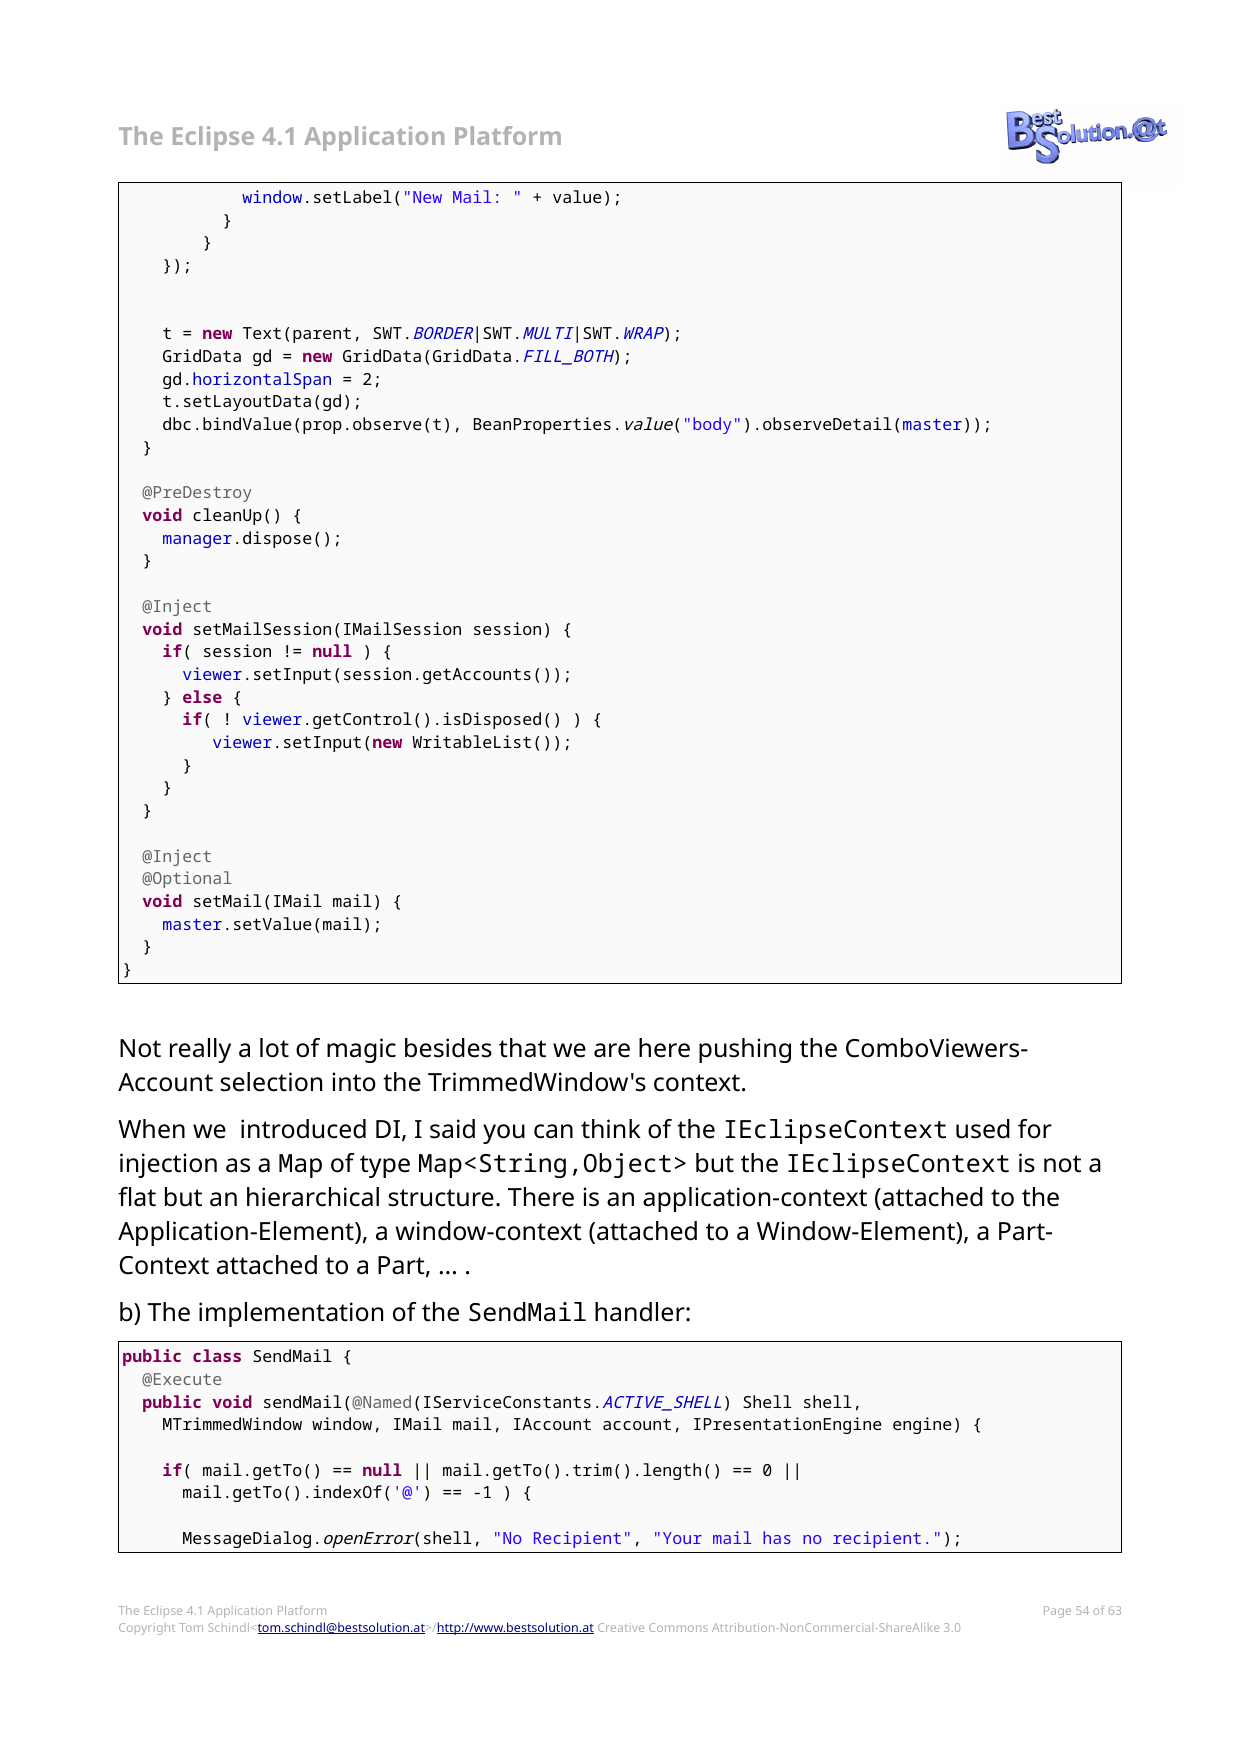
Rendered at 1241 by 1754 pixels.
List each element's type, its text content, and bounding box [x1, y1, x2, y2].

text t.setLayoutData(gd); [119, 386, 1121, 409]
text } [119, 931, 1121, 954]
text b) The implementation of the SendMail handler: [118, 1294, 1122, 1328]
text manager.dispose(); [119, 522, 1121, 545]
text @Inject [119, 590, 1121, 613]
text master.setValue(mail); [119, 908, 1121, 931]
text @Inject [119, 840, 1121, 863]
text GridData gd = new GridData(GridData.FILL_BOTH); [119, 341, 1121, 363]
text gd.horizontalSpan = 2; [119, 363, 1121, 386]
text } [119, 795, 1121, 817]
text } [119, 545, 1121, 568]
text void setMailSession(IMailSession session) { [119, 613, 1121, 636]
text if( mail.getTo() == null || mail.getTo().trim().length() == 0 || mail.getTo().indexOf('@') == -1 ) { [119, 1454, 1121, 1523]
text } [119, 954, 1121, 983]
text } [119, 431, 1121, 454]
text @PreDestroy [119, 477, 1121, 499]
picture [1002, 101, 1181, 191]
text if( session != null ) { [119, 636, 1121, 658]
text } [119, 772, 1121, 795]
text viewer.setInput(new WritableList()); [119, 727, 1121, 749]
text dbc.bindValue(prop.observe(t), BeanProperties.value("body").observeDetail(master)); [119, 409, 1121, 431]
text void setMail(IMail mail) { [119, 886, 1121, 908]
text MessageDialog.openError(shell, "No Recipient", "Your mail has no recipient."); [119, 1523, 1121, 1552]
text t = new Text(parent, SWT.BORDER|SWT.MULTI|SWT.WRAP); [119, 318, 1121, 341]
text @Optional [119, 863, 1121, 886]
text viewer.setInput(session.getAccounts()); [119, 658, 1121, 681]
text public class SendMail { [119, 1342, 1121, 1364]
text window.setLabel("New Mail: " + value); } } }); [119, 183, 1121, 272]
text if( ! viewer.getControl().isDisposed() ) { [119, 704, 1121, 727]
text @Execute [119, 1364, 1121, 1386]
text public void sendMail(@Named(IServiceConstants.ACTIVE_SHELL) Shell shell, MTrimmedWindow window, IMail mail, IAccount account, IPresentationEngine engine) { [119, 1386, 1121, 1454]
text Not really a lot of magic besides that we are here pushing the ComboViewers-Account selection into the TrimmedWindow's context. [118, 1031, 1122, 1099]
text When we introduced DI, I said you can think of the IEclipseContext used for injection as a Map of type Map<String,Object> but the IEclipseContext is not a flat but an hierarchical structure. There is an application-context (attached to the Application-Element), a window-context (attached to a Window-Element), a Part-Context attached to a Part, … . [118, 1112, 1122, 1282]
text } else { [119, 681, 1121, 704]
text } [119, 749, 1121, 772]
text void cleanUp() { [119, 499, 1121, 522]
